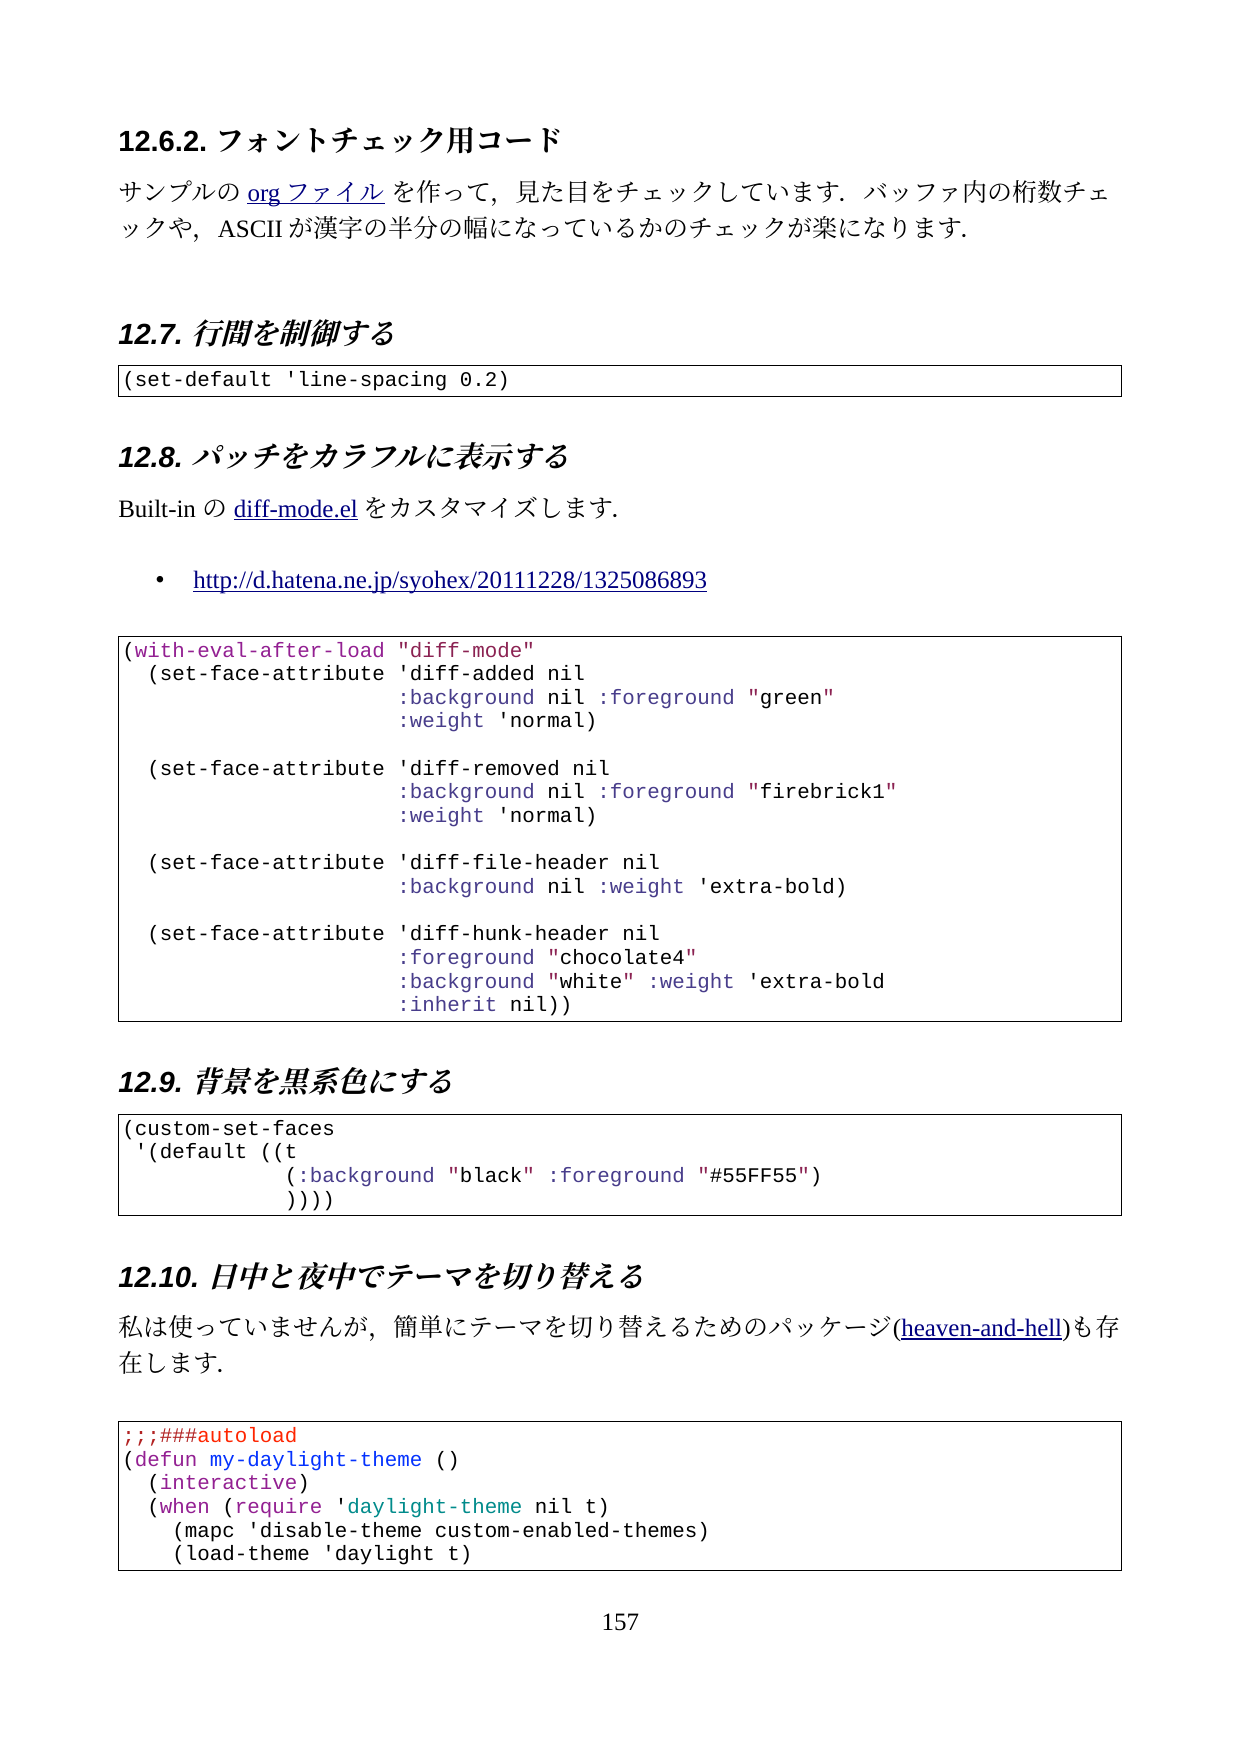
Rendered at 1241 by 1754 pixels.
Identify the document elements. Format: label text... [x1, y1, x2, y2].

subtitle フォントチェック用コード [118, 118, 1122, 160]
text (set-face-attribute 'diff-file-header nil [119, 848, 1121, 872]
text (set-default 'line-spacing 0.2) [119, 366, 1121, 396]
text (when (require 'daylight-theme nil t) [119, 1492, 1121, 1516]
text )))) [119, 1184, 1121, 1215]
text :weight 'normal) [119, 801, 1121, 825]
text 私は使っていませんが，簡単にテーマを切り替えるためのパッケージ(heaven-and-hell)も存在します． [118, 1308, 1122, 1408]
text (interactive) [119, 1468, 1121, 1492]
text :background "white" :weight 'extra-bold [119, 967, 1121, 990]
text :background nil :weight 'extra-bold) [119, 872, 1121, 896]
text サンプルの orgファイル を作って，見た目をチェックしています．バッファ内の桁数チェックや，ASCIIが漢字の半分の幅になっているかのチェックが楽になります． [118, 172, 1122, 273]
text Built-in の diff-mode.el をカスタマイズします． [118, 488, 1122, 553]
subtitle 日中と夜中でテーマを切り替える [118, 1253, 1122, 1295]
text :inherit nil)) [119, 990, 1121, 1021]
text ;;;###autoload [119, 1422, 1121, 1445]
text (custom-set-faces [119, 1115, 1121, 1137]
subtitle パッチをカラフルに表示する [118, 434, 1122, 476]
text (set-face-attribute 'diff-added nil [119, 659, 1121, 683]
text :background nil :foreground "green" [119, 683, 1121, 707]
list http://d.hatena.ne.jp/syohex/20111228/1325086893 [156, 566, 1122, 623]
text (:background "black" :foreground "#55FF55") [119, 1161, 1121, 1184]
text (defun my-daylight-theme () [119, 1445, 1121, 1468]
text (load-theme 'daylight t) [119, 1539, 1121, 1570]
text :weight 'normal) [119, 707, 1121, 730]
text (with-eval-after-load "diff-mode" [119, 637, 1121, 659]
text '(default ((t [119, 1137, 1121, 1161]
text (set-face-attribute 'diff-hunk-header nil [119, 919, 1121, 943]
text (set-face-attribute 'diff-removed nil [119, 754, 1121, 777]
text :foreground "chocolate4" [119, 943, 1121, 967]
text (mapc 'disable-theme custom-enabled-themes) [119, 1516, 1121, 1539]
text :background nil :foreground "firebrick1" [119, 777, 1121, 801]
subtitle 背景を黒系色にする [118, 1059, 1122, 1101]
subtitle 行間を制御する [118, 311, 1122, 353]
